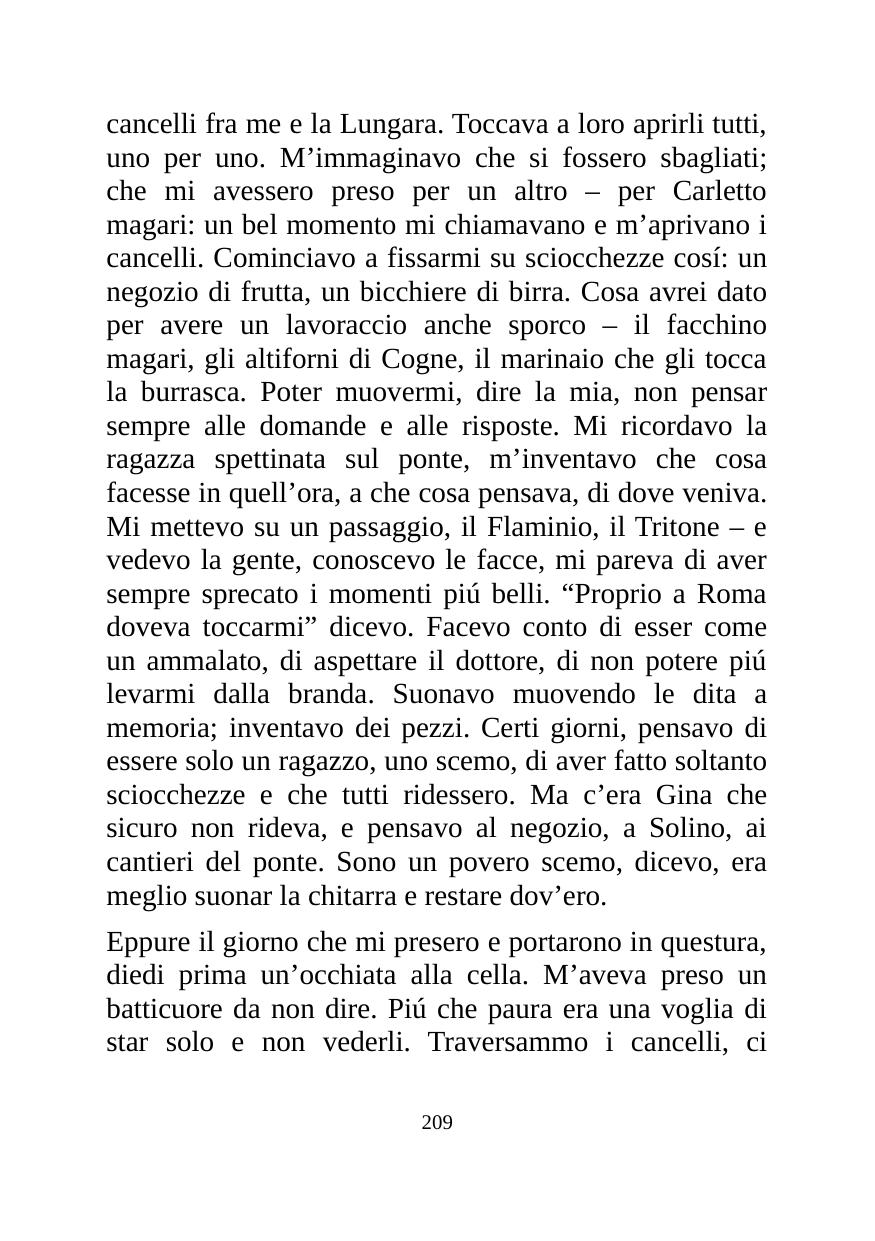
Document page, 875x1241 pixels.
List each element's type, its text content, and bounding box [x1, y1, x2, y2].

text cancelli fra me e la Lungara. Toccava a loro aprirli tutti, uno per uno. M’immaginavo che si fossero sbagliati; che mi avessero preso per un altro – per Carletto magari: un bel momento mi chiamavano e m’aprivano i cancelli. Cominciavo a fissarmi su sciocchezze cosí: un negozio di frutta, un bicchiere di birra. Cosa avrei dato per avere un lavoraccio anche sporco – il facchino magari, gli altiforni di Cogne, il marinaio che gli tocca la burrasca. Poter muovermi, dire la mia, non pensar sempre alle domande e alle risposte. Mi ricordavo la ragazza spettinata sul ponte, m’inventavo che cosa facesse in quell’ora, a che cosa pensava, di dove veniva. Mi mettevo su un passaggio, il Flaminio, il Tritone – e vedevo la gente, conoscevo le facce, mi pareva di aver sempre sprecato i momenti piú belli. “Proprio a Roma doveva toccarmi” dicevo. Facevo conto di esser come un ammalato, di aspettare il dottore, di non potere piú levarmi dalla branda. Suonavo muovendo le dita a memoria; inventavo dei pezzi. Certi giorni, pensavo di essere solo un ragazzo, uno scemo, di aver fatto soltanto sciocchezze e che tutti ridessero. Ma c’era Gina che sicuro non rideva, e pensavo al negozio, a Solino, ai cantieri del ponte. Sono un povero scemo, dicevo, era meglio suonar la chitarra e restare dov’ero. [106, 106, 768, 911]
text Eppure il giorno che mi presero e portarono in questura, diedi prima un’occhiata alla cella. M’aveva preso un batticuore da non dire. Piú che paura era una voglia di star solo e non vederli. Traversammo i cancelli, ci [106, 924, 768, 1058]
